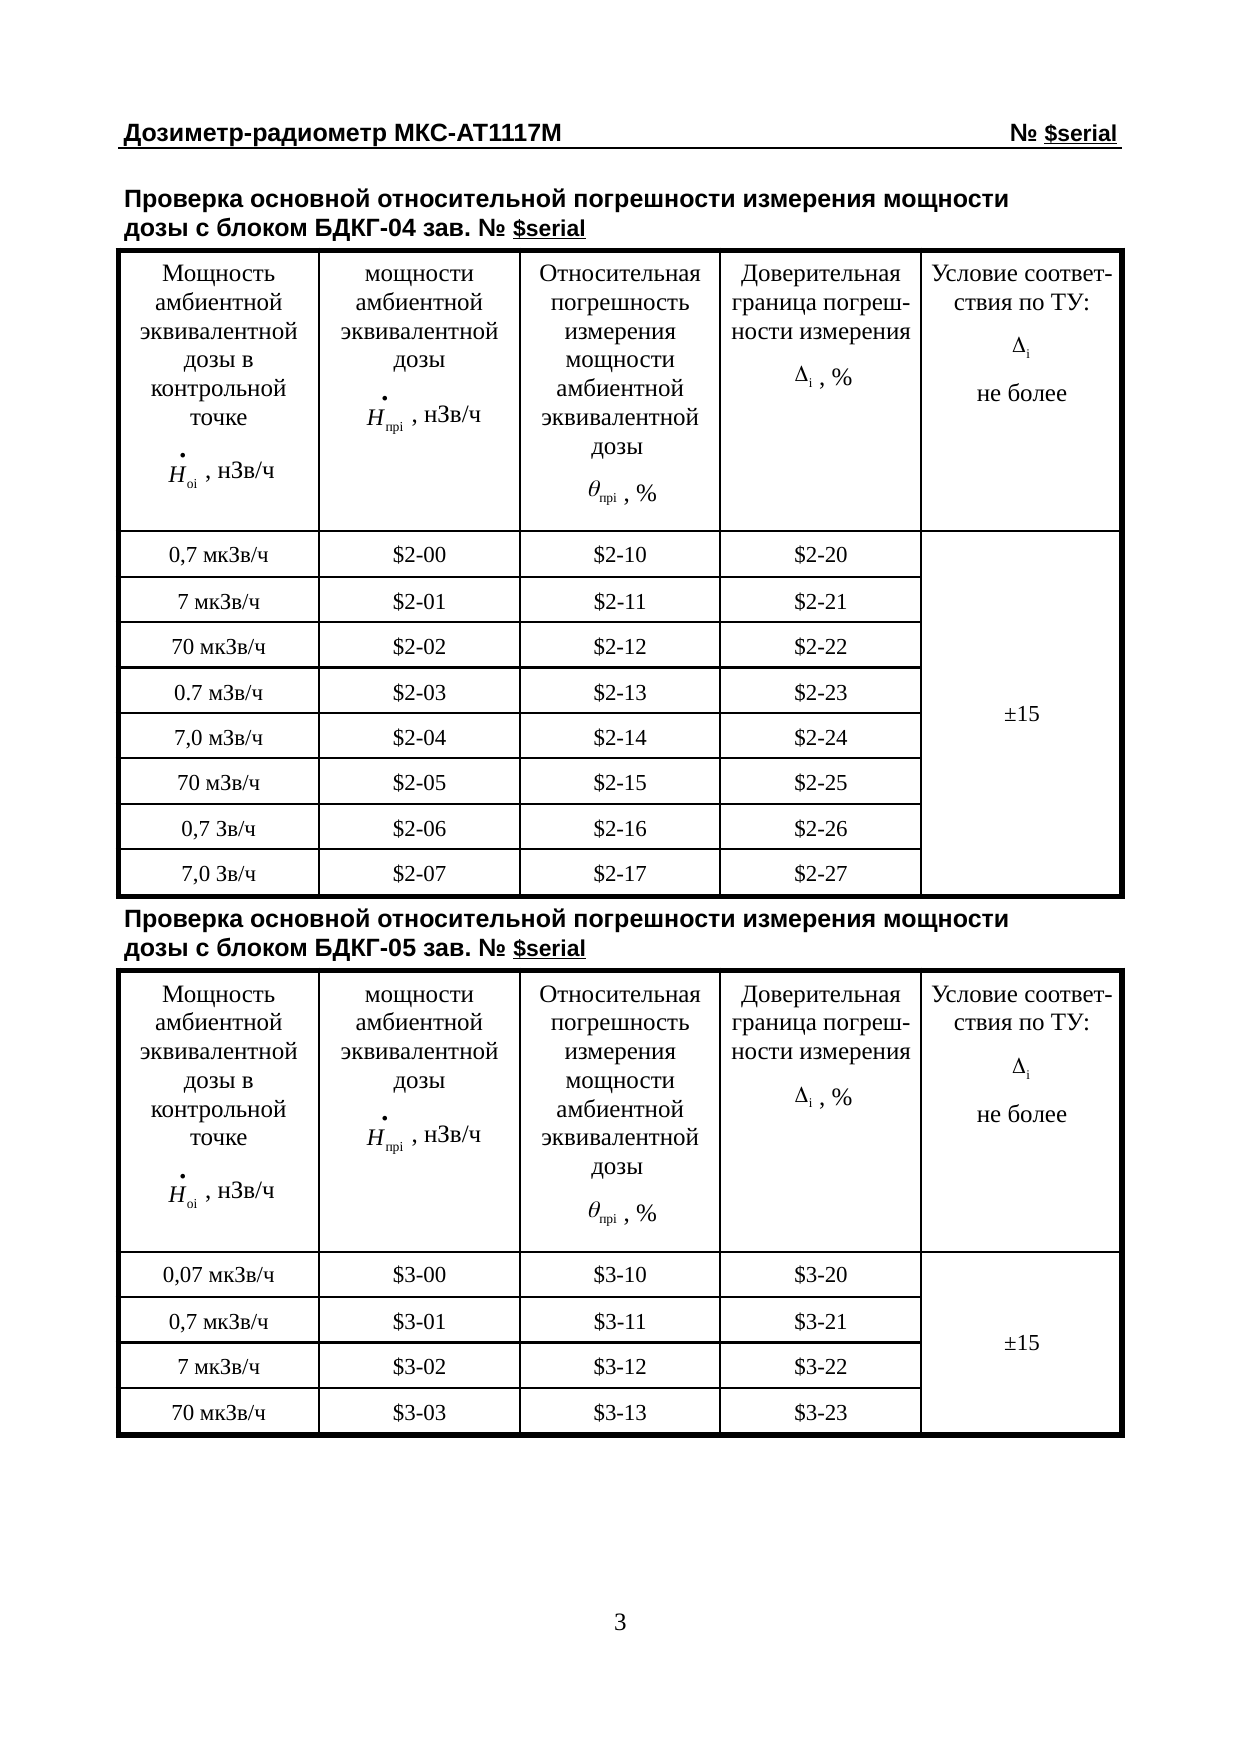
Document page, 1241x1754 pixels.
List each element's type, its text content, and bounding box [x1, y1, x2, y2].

table_cell 0,07 мкЗв/ч [121, 1253, 318, 1296]
table_cell $2-02 [320, 623, 519, 666]
table_cell Условие соответ-ствия по ТУ: не более [922, 253, 1119, 530]
table_cell 7,0 мЗв/ч [121, 714, 318, 757]
table_cell $2-10 [521, 532, 719, 576]
table_cell 0,7 мкЗв/ч [121, 1298, 318, 1341]
table_cell 7,0 Зв/ч [121, 850, 318, 893]
table_cell $2-20 [721, 532, 920, 576]
table_cell $2-13 [521, 669, 719, 712]
table_cell $3-12 [521, 1344, 719, 1387]
table_cell $3-20 [721, 1253, 920, 1296]
table_cell $3-10 [521, 1253, 719, 1296]
table_cell $2-24 [721, 714, 920, 757]
table_cell $2-04 [320, 714, 519, 757]
table_cell 70 мЗв/ч [121, 759, 318, 803]
table_cell $2-23 [721, 669, 920, 712]
table_cell 7 мкЗв/ч [121, 578, 318, 621]
table_cell Доверительная граница погреш-ности измерения , % [721, 253, 920, 530]
table_cell мощности амбиентной эквивалентной дозы , нЗв/ч [320, 253, 519, 530]
table_cell $2-12 [521, 623, 719, 666]
table_cell ±15 [922, 532, 1119, 893]
table_cell $2-03 [320, 669, 519, 712]
table_cell $2-07 [320, 850, 519, 893]
table_cell Относительная погрешность измерения мощности амбиентной эквивалентной дозы , % [521, 973, 719, 1251]
table_cell $3-02 [320, 1344, 519, 1387]
table_cell $3-22 [721, 1344, 920, 1387]
table_cell 0,7 мкЗв/ч [121, 532, 318, 576]
table_cell Относительная погрешность измерения мощности амбиентной эквивалентной дозы , % [521, 253, 719, 530]
table_header Проверка основной относительной погрешности измерения мощности дозы с блоком БДКГ-05 зав. № $serial [118, 899, 1122, 968]
table_cell 7 мкЗв/ч [121, 1344, 318, 1387]
table_cell Доверительная граница погреш-ности измерения , % [721, 973, 920, 1251]
table_cell $3-11 [521, 1298, 719, 1341]
table_cell $2-21 [721, 578, 920, 621]
table_cell 70 мкЗв/ч [121, 1389, 318, 1432]
table_cell $3-01 [320, 1298, 519, 1341]
table_cell $2-00 [320, 532, 519, 576]
table_cell $2-22 [721, 623, 920, 666]
table_cell 70 мкЗв/ч [121, 623, 318, 666]
table_cell $2-14 [521, 714, 719, 757]
table_cell Условие соответ-ствия по ТУ: не более [922, 973, 1119, 1251]
table_cell 0,7 Зв/ч [121, 805, 318, 848]
table_cell $3-21 [721, 1298, 920, 1341]
table_cell Мощность амбиентной эквивалентной дозы в контрольной точке , нЗв/ч [121, 973, 318, 1251]
table_cell $2-06 [320, 805, 519, 848]
table_cell $2-25 [721, 759, 920, 803]
table_cell $3-03 [320, 1389, 519, 1432]
table_cell $2-05 [320, 759, 519, 803]
table_cell $2-27 [721, 850, 920, 893]
table_cell ±15 [922, 1253, 1119, 1432]
table_cell 0.7 мЗв/ч [121, 669, 318, 712]
table_header Проверка основной относительной погрешности измерения мощности дозы с блоком БДКГ-04 зав. № $serial [118, 179, 1122, 247]
table_cell $2-16 [521, 805, 719, 848]
table_cell $2-17 [521, 850, 719, 893]
table_cell $2-01 [320, 578, 519, 621]
table_cell $2-15 [521, 759, 719, 803]
table_cell $3-00 [320, 1253, 519, 1296]
table_cell $3-13 [521, 1389, 719, 1432]
table_cell $2-11 [521, 578, 719, 621]
table_cell Мощность амбиентной эквивалентной дозы в контрольной точке , нЗв/ч [121, 253, 318, 530]
table_cell $3-23 [721, 1389, 920, 1432]
table_cell мощности амбиентной эквивалентной дозы , нЗв/ч [320, 973, 519, 1251]
table_cell $2-26 [721, 805, 920, 848]
